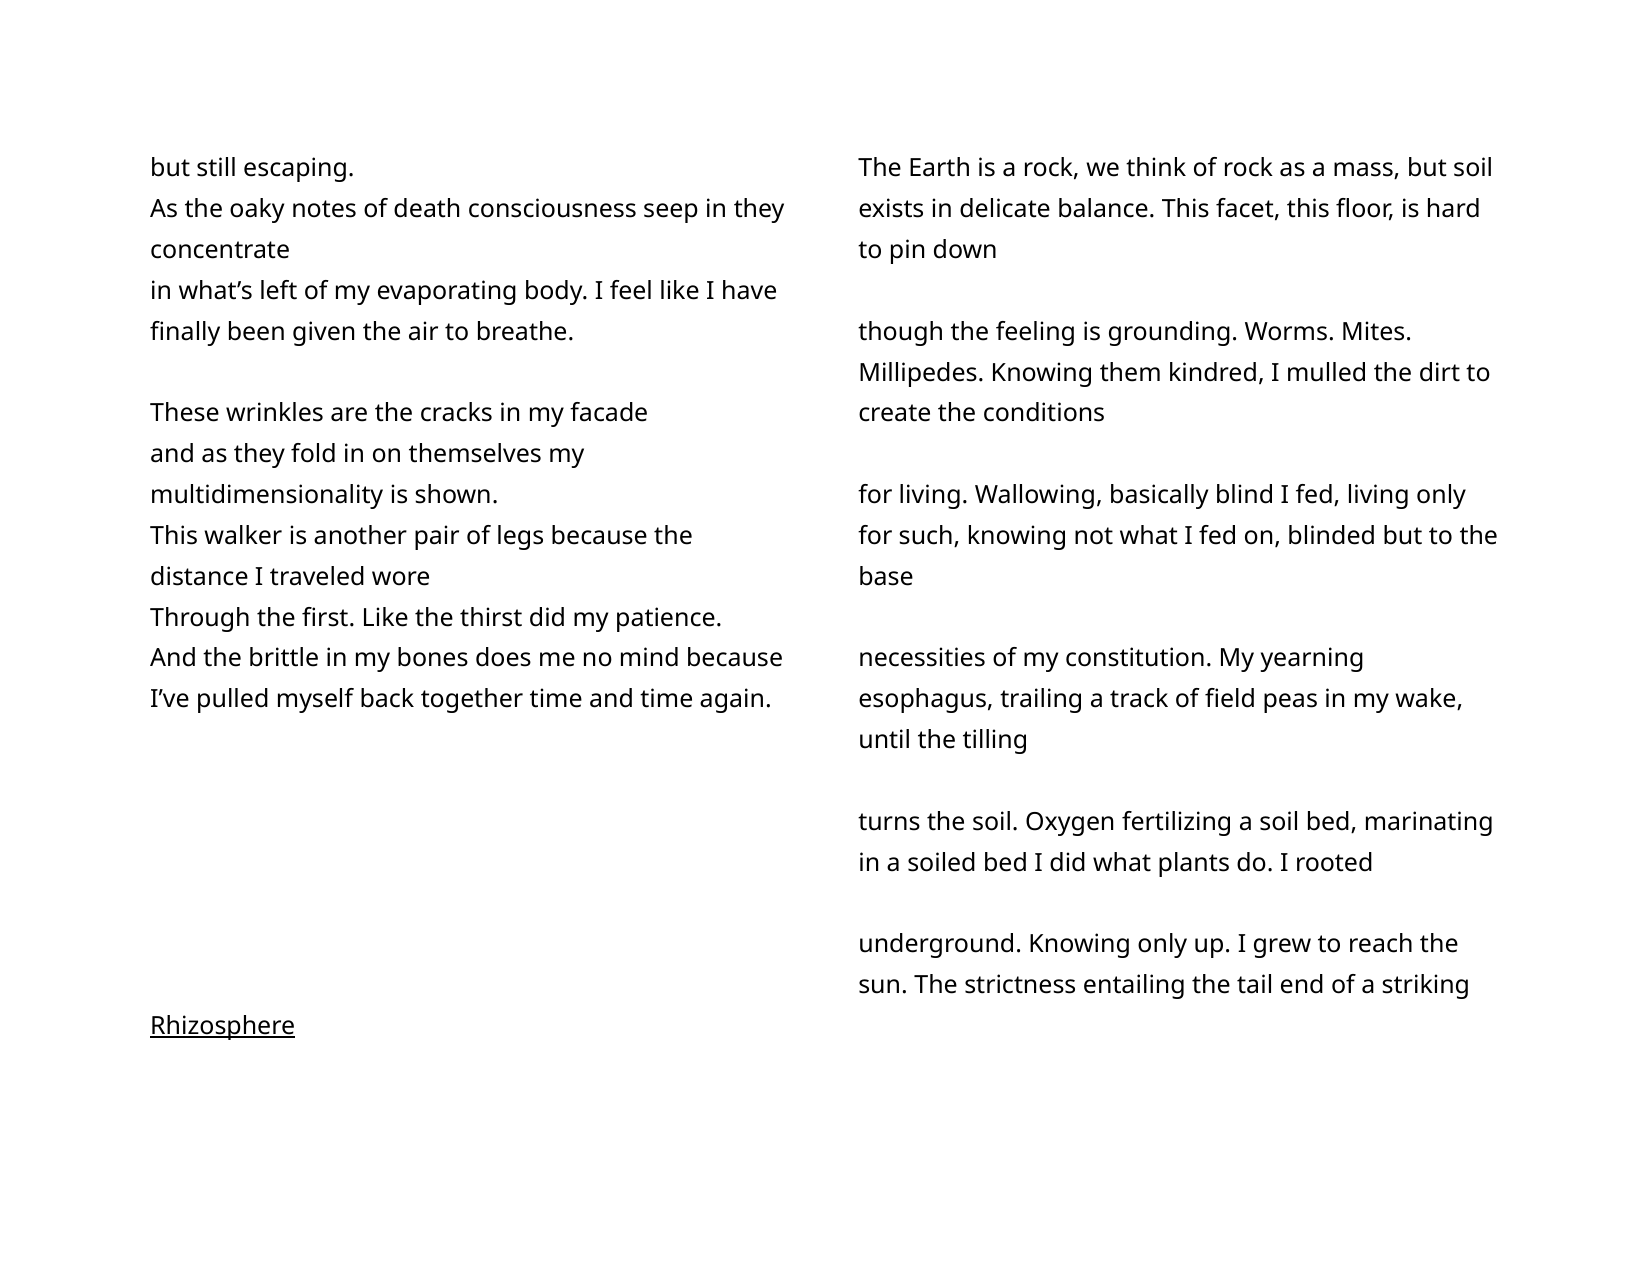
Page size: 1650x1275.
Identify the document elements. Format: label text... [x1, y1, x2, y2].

text underground. Knowing only up. I grew to reach the sun. The strictness entailing the tail end of a striking [858, 926, 1500, 1001]
text These wrinkles are the cracks in my facade [150, 395, 792, 429]
text in what’s left of my evaporating body. I feel like I have finally been given the air to breathe. [150, 272, 792, 347]
text but still escaping. [150, 150, 792, 184]
text and as they fold in on themselves my multidimensionality is shown. [150, 436, 792, 511]
text And the brittle in my bones does me no mind because I’ve pulled myself back together time and time again. [150, 640, 792, 715]
text for living. Wallowing, basically blind I fed, living only for such, knowing not what I fed on, blinded but to the base [858, 477, 1500, 592]
text As the oaky notes of death consciousness seep in they concentrate [150, 191, 792, 266]
text Through the first. Like the thirst did my patience. [150, 599, 792, 633]
text though the feeling is grounding. Worms. Mites. Millipedes. Knowing them kindred, I mulled the dirt to create the conditions [858, 313, 1500, 429]
text necessities of my constitution. My yearning esophagus, trailing a track of field peas in my wake, until the tilling [858, 640, 1500, 756]
text turns the soil. Oxygen fertilizing a soil bed, marinating in a soiled bed I did what plants do. I rooted [858, 803, 1500, 878]
text This walker is another pair of legs because the distance I traveled wore [150, 517, 792, 592]
text Rhizosphere [150, 1007, 792, 1042]
text The Earth is a rock, we think of rock as a mass, but soil exists in delicate balance. This facet, this floor, is hard to pin down [858, 150, 1500, 266]
